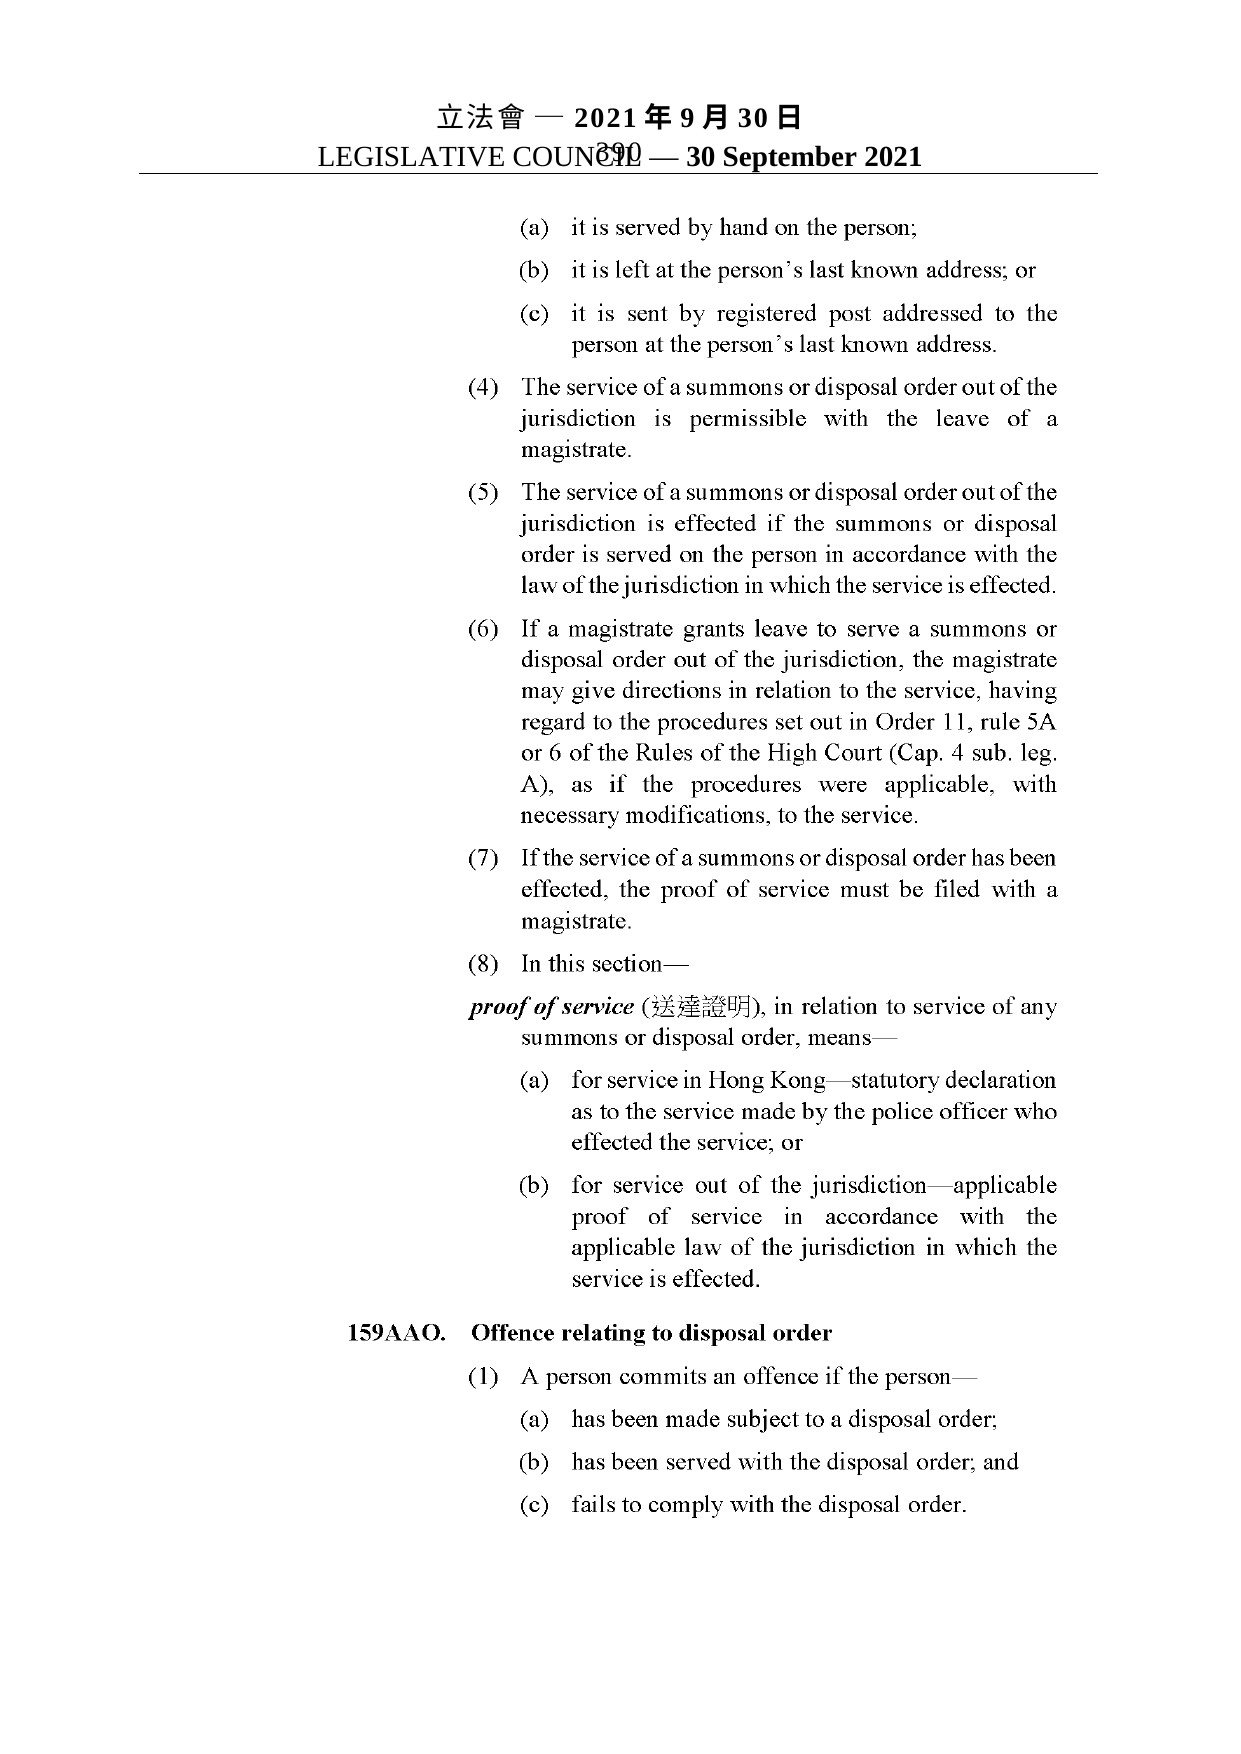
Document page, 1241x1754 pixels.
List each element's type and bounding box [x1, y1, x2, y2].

picture [138, 213, 1063, 1518]
